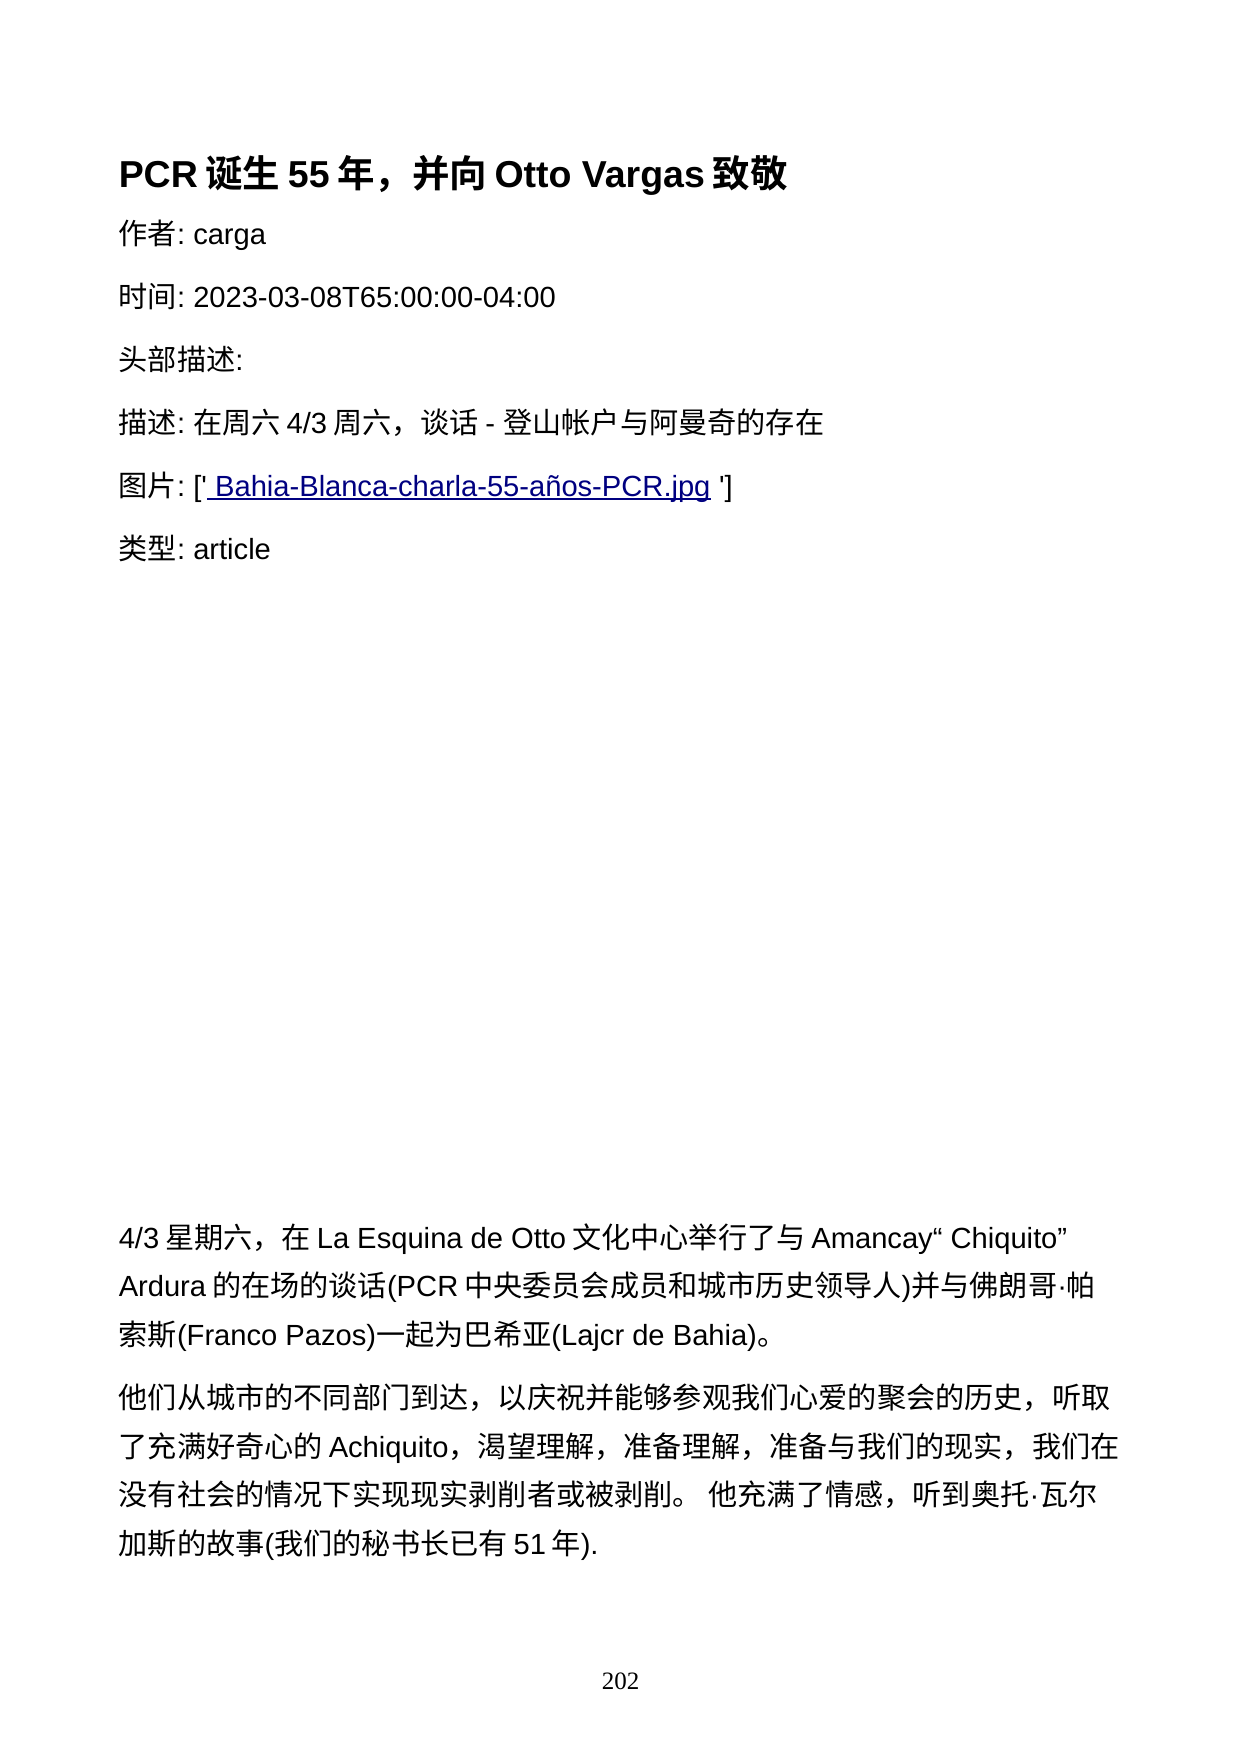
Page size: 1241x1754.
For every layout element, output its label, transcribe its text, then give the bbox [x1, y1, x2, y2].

text 4/3星期六，在La Esquina de Otto文化中心举行了与Amancay“ Chiquito” Ardura的在场的谈话(PCR中央委员会成员和城市历史领导人)并与佛朗哥·帕索斯(Franco Pazos)一起为巴希亚(Lajcr de Bahia)。 [118, 589, 1122, 1354]
text 头部描述: [118, 337, 1122, 379]
text 作者: carga [118, 210, 1122, 253]
text 图片: [' Bahia-Blanca-charla-55-años-PCR.jpg '] [118, 463, 1122, 505]
text 类型: article [118, 526, 1122, 568]
subtitle PCR诞生55年，并向Otto Vargas致敬 [118, 143, 1122, 198]
text 时间: 2023-03-08T65:00:00-04:00 [118, 273, 1122, 316]
text 描述: 在周六4/3周六，谈话 - 登山帐户与阿曼奇的存在 [118, 400, 1122, 442]
text 他们从城市的不同部门到达，以庆祝并能够参观我们心爱的聚会的历史，听取了充满好奇心的Achiquito，渴望理解，准备理解，准备与我们的现实，我们在没有社会的情况下实现现实剥削者或被剥削。 他充满了情感，听到奥托·瓦尔加斯的故事(我们的秘书长已有51年). [118, 1375, 1122, 1563]
